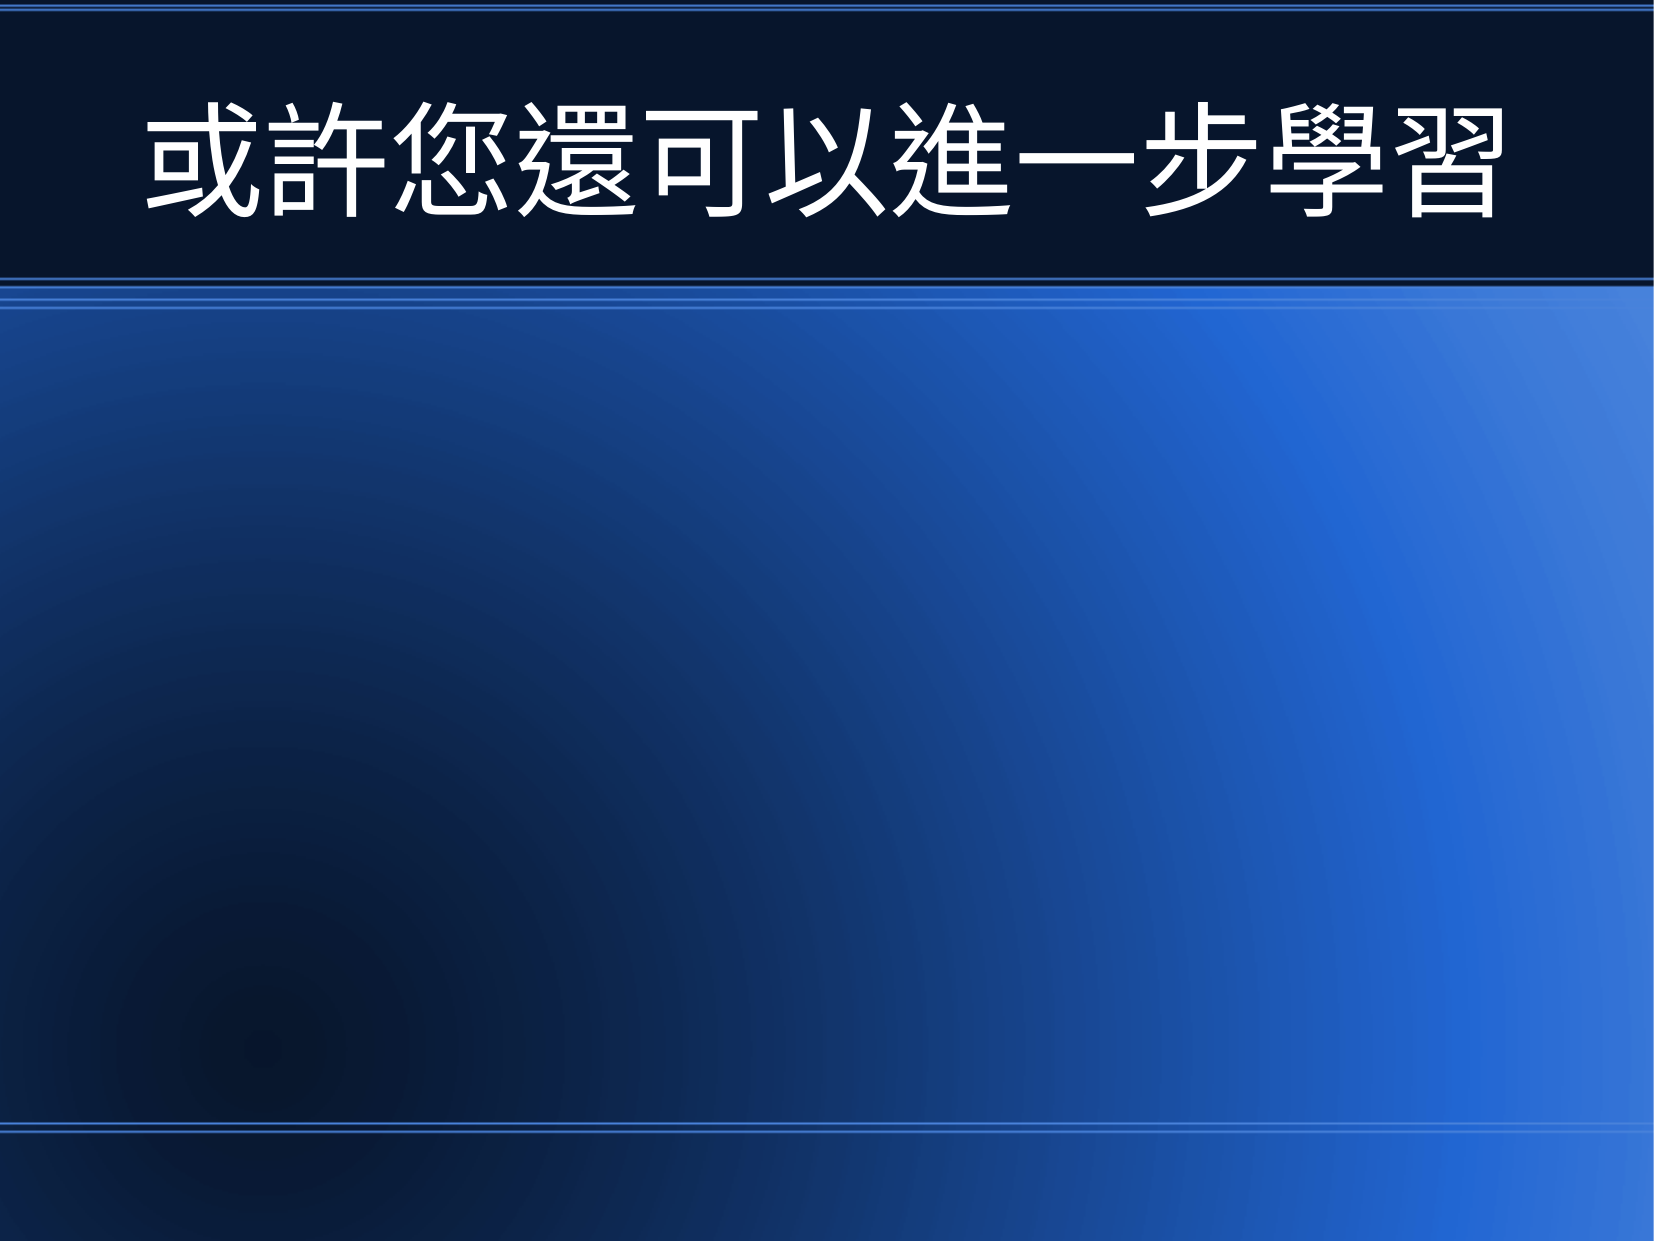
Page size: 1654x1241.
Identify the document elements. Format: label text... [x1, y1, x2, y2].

title 或許您還可以進一步學習 [82, 49, 1571, 257]
picture [0, 0, 1654, 1241]
